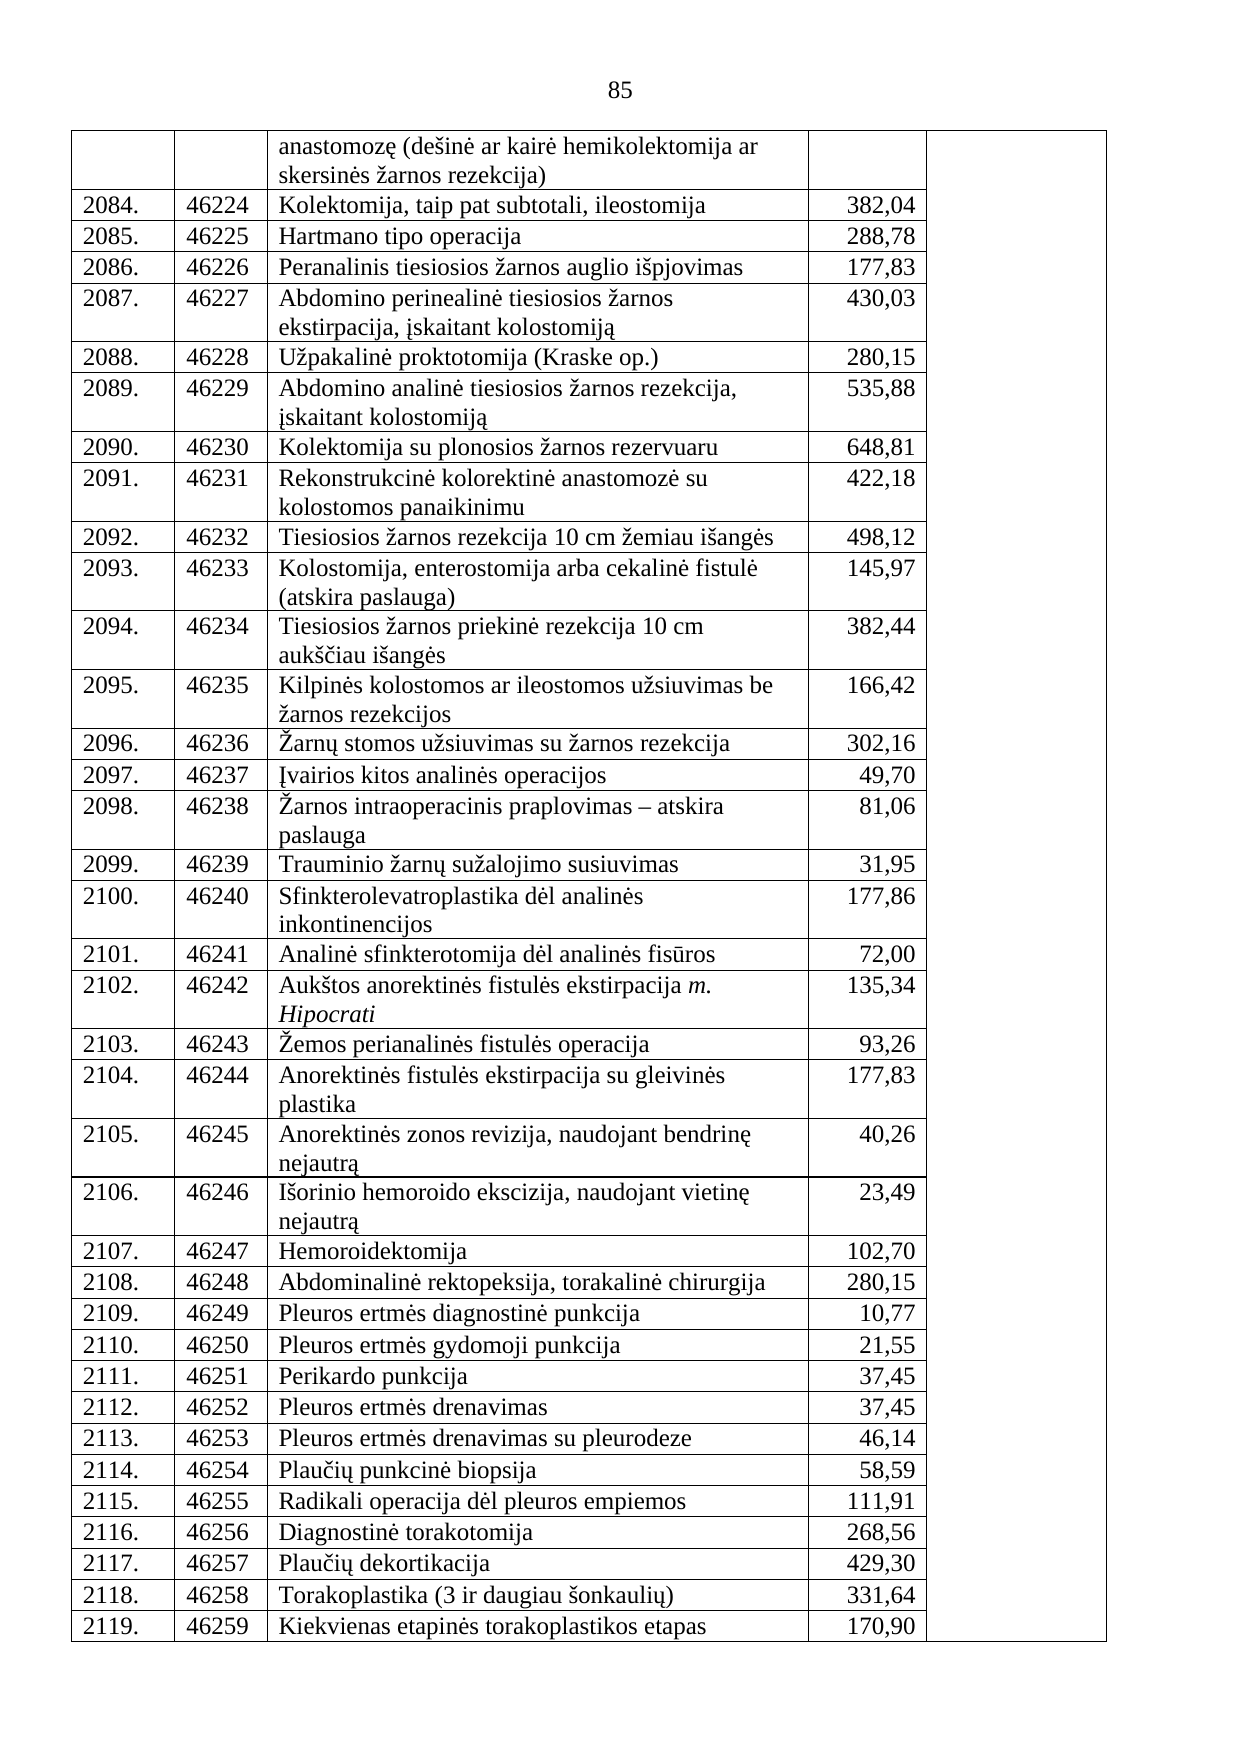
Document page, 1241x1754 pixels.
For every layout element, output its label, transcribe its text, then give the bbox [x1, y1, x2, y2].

table_cell 2116. [72, 1517, 174, 1547]
table_cell 46225 [175, 221, 267, 251]
table_cell 81,06 [809, 791, 926, 848]
table_cell 46236 [175, 729, 267, 759]
table_cell 2099. [72, 850, 174, 880]
table_cell 382,04 [809, 190, 926, 220]
table_cell 2096. [72, 729, 174, 759]
table_cell 37,45 [809, 1392, 926, 1422]
table_cell Peranalinis tiesiosios žarnos auglio išpjovimas [268, 252, 808, 282]
table_cell Kiekvienas etapinės torakoplastikos etapas [268, 1611, 808, 1641]
table_cell [1107, 251, 1120, 282]
table_cell [1107, 1059, 1120, 1118]
table_cell Kolostomija, enterostomija arba cekalinė fistulė (atskira paslauga) [268, 553, 808, 610]
table_cell 2111. [72, 1361, 174, 1391]
table_cell 72,00 [809, 939, 926, 969]
table_cell [1107, 220, 1120, 251]
table_cell Abdomino perinealinė tiesiosios žarnos ekstirpacija, įskaitant kolostomiją [268, 284, 808, 341]
table_cell 145,97 [809, 553, 926, 610]
table_cell 429,30 [809, 1549, 926, 1579]
table_cell Radikali operacija dėl pleuros empiemos [268, 1486, 808, 1516]
table_cell [1107, 1176, 1120, 1235]
table_cell Hemoroidektomija [268, 1236, 808, 1266]
table_cell 2119. [72, 1611, 174, 1641]
table_cell Žarnos intraoperacinis praplovimas – atskira paslauga [268, 791, 808, 848]
table_cell [1107, 431, 1120, 462]
table_cell 331,64 [809, 1580, 926, 1610]
table_cell 46231 [175, 463, 267, 521]
table_cell 177,83 [809, 252, 926, 282]
table_cell 2103. [72, 1029, 174, 1059]
table_cell 10,77 [809, 1299, 926, 1329]
table_cell [927, 131, 1106, 1641]
table_cell 46233 [175, 553, 267, 610]
table_cell [1107, 669, 1120, 727]
table_cell 422,18 [809, 463, 926, 521]
table_cell 46257 [175, 1549, 267, 1579]
table_cell 2107. [72, 1236, 174, 1266]
table_cell 93,26 [809, 1029, 926, 1059]
table_cell Žemos perianalinės fistulės operacija [268, 1029, 808, 1059]
table_cell 46230 [175, 432, 267, 462]
table_cell 46253 [175, 1424, 267, 1454]
table_cell [1107, 1235, 1120, 1266]
table_cell 46258 [175, 1580, 267, 1610]
table_cell 46228 [175, 342, 267, 372]
table_cell 46245 [175, 1119, 267, 1176]
table_cell 170,90 [809, 1611, 926, 1641]
table_cell [1107, 970, 1120, 1028]
table_cell 40,26 [809, 1119, 926, 1176]
table_cell 46238 [175, 791, 267, 848]
table_cell 2106. [72, 1178, 174, 1235]
table_cell 2105. [72, 1119, 174, 1176]
table_cell 46247 [175, 1236, 267, 1266]
table_cell Aukštos anorektinės fistulės ekstirpacija m. Hipocrati [268, 971, 808, 1028]
table_cell 2115. [72, 1486, 174, 1516]
table_cell [1107, 938, 1120, 969]
table_cell 111,91 [809, 1486, 926, 1516]
table_cell 2091. [72, 463, 174, 521]
table_cell 2086. [72, 252, 174, 282]
table_cell 135,34 [809, 971, 926, 1028]
table_cell [1107, 521, 1120, 552]
table_cell Anorektinės zonos revizija, naudojant bendrinę nejautrą [268, 1119, 808, 1176]
table_cell 46255 [175, 1486, 267, 1516]
table_cell Žarnų stomos užsiuvimas su žarnos rezekcija [268, 729, 808, 759]
table_cell 430,03 [809, 284, 926, 341]
table_cell [1107, 462, 1120, 521]
table_cell 46226 [175, 252, 267, 282]
table_cell 46224 [175, 190, 267, 220]
table_cell Sfinkterolevatroplastika dėl analinės inkontinencijos [268, 881, 808, 938]
table_cell 648,81 [809, 432, 926, 462]
table_cell 46243 [175, 1029, 267, 1059]
table_cell 382,44 [809, 611, 926, 669]
table_cell [1107, 1266, 1120, 1297]
table_cell 280,15 [809, 342, 926, 372]
table_cell 2088. [72, 342, 174, 372]
table_cell 2084. [72, 190, 174, 220]
table_cell [1107, 341, 1120, 372]
table_cell Pleuros ertmės gydomoji punkcija [268, 1330, 808, 1360]
table_cell 46241 [175, 939, 267, 969]
table_cell 280,15 [809, 1267, 926, 1297]
table_cell 46244 [175, 1060, 267, 1118]
table_cell 2113. [72, 1424, 174, 1454]
table_cell [1107, 728, 1120, 759]
table_cell 46250 [175, 1330, 267, 1360]
table_cell [1107, 372, 1120, 431]
table_cell Abdominalinė rektopeksija, torakalinė chirurgija [268, 1267, 808, 1297]
table_cell Analinė sfinkterotomija dėl analinės fisūros [268, 939, 808, 969]
table_cell 2093. [72, 553, 174, 610]
table_cell Įvairios kitos analinės operacijos [268, 760, 808, 790]
table_cell [1107, 1360, 1120, 1391]
table_cell [1107, 1579, 1120, 1610]
table_cell Pleuros ertmės diagnostinė punkcija [268, 1299, 808, 1329]
table_cell Anorektinės fistulės ekstirpacija su gleivinės plastika [268, 1060, 808, 1118]
table_cell [1107, 1298, 1120, 1329]
table_cell 2092. [72, 522, 174, 552]
table_cell 498,12 [809, 522, 926, 552]
table_cell Diagnostinė torakotomija [268, 1517, 808, 1547]
table_cell 2097. [72, 760, 174, 790]
table_cell [1107, 189, 1120, 220]
table_cell 37,45 [809, 1361, 926, 1391]
table_cell 2112. [72, 1392, 174, 1422]
table_cell [1107, 1610, 1120, 1641]
table_cell Tiesiosios žarnos priekinė rezekcija 10 cm aukščiau išangės [268, 611, 808, 669]
table_cell Torakoplastika (3 ir daugiau šonkaulių) [268, 1580, 808, 1610]
table_cell [1107, 849, 1120, 880]
table_cell Plaučių dekortikacija [268, 1549, 808, 1579]
table_cell [1107, 790, 1120, 848]
table_cell 46234 [175, 611, 267, 669]
table_cell 2114. [72, 1455, 174, 1485]
table_cell 102,70 [809, 1236, 926, 1266]
table_cell 46239 [175, 850, 267, 880]
table_cell 46,14 [809, 1424, 926, 1454]
table_cell 46248 [175, 1267, 267, 1297]
table_cell Plaučių punkcinė biopsija [268, 1455, 808, 1485]
table_cell 46232 [175, 522, 267, 552]
table_cell 177,86 [809, 881, 926, 938]
table_cell [1107, 1329, 1120, 1360]
table_cell [1107, 283, 1120, 341]
table_cell 2094. [72, 611, 174, 669]
table_cell anastomozę (dešinė ar kairė hemikolektomija ar skersinės žarnos rezekcija) [268, 131, 808, 189]
table_cell 46227 [175, 284, 267, 341]
table_cell 2085. [72, 221, 174, 251]
table_cell [1107, 1516, 1120, 1547]
table_cell 166,42 [809, 670, 926, 727]
table_cell [1107, 1118, 1120, 1176]
table_cell [1107, 880, 1120, 938]
table_cell 268,56 [809, 1517, 926, 1547]
table_cell 46246 [175, 1178, 267, 1235]
table_cell 302,16 [809, 729, 926, 759]
table_cell 46242 [175, 971, 267, 1028]
table_cell 2090. [72, 432, 174, 462]
table_cell 2102. [72, 971, 174, 1028]
table_cell 2110. [72, 1330, 174, 1360]
table_cell [809, 131, 926, 189]
table_cell Pleuros ertmės drenavimas [268, 1392, 808, 1422]
table_cell Kolektomija su plonosios žarnos rezervuaru [268, 432, 808, 462]
table_cell [1107, 1548, 1120, 1579]
table_cell 46237 [175, 760, 267, 790]
table_cell [1107, 1028, 1120, 1059]
table_cell [1107, 1454, 1120, 1485]
table_cell 46240 [175, 881, 267, 938]
table_cell 535,88 [809, 373, 926, 431]
table_cell 46256 [175, 1517, 267, 1547]
table_cell 46252 [175, 1392, 267, 1422]
table_cell 2100. [72, 881, 174, 938]
table_cell [1107, 759, 1120, 790]
table_cell [175, 131, 267, 189]
table_cell Pleuros ertmės drenavimas su pleurodeze [268, 1424, 808, 1454]
table_cell Užpakalinė proktotomija (Kraske op.) [268, 342, 808, 372]
table_cell 2095. [72, 670, 174, 727]
table_cell [72, 131, 174, 189]
table_cell 49,70 [809, 760, 926, 790]
table_cell 2087. [72, 284, 174, 341]
table_cell 46235 [175, 670, 267, 727]
table_cell 2089. [72, 373, 174, 431]
table_cell 58,59 [809, 1455, 926, 1485]
table_cell 46259 [175, 1611, 267, 1641]
table_cell [1107, 1391, 1120, 1422]
table_cell 288,78 [809, 221, 926, 251]
table_cell 46254 [175, 1455, 267, 1485]
table_cell 46249 [175, 1299, 267, 1329]
table_cell [1107, 552, 1120, 610]
table_cell 2108. [72, 1267, 174, 1297]
table_cell Išorinio hemoroido ekscizija, naudojant vietinę nejautrą [268, 1178, 808, 1235]
table_cell 46229 [175, 373, 267, 431]
table_cell Trauminio žarnų sužalojimo susiuvimas [268, 850, 808, 880]
table_cell 2118. [72, 1580, 174, 1610]
table_cell Perikardo punkcija [268, 1361, 808, 1391]
table_cell Rekonstrukcinė kolorektinė anastomozė su kolostomos panaikinimu [268, 463, 808, 521]
table_cell 2101. [72, 939, 174, 969]
table_cell 31,95 [809, 850, 926, 880]
table_cell Hartmano tipo operacija [268, 221, 808, 251]
table_cell 21,55 [809, 1330, 926, 1360]
table_cell Tiesiosios žarnos rezekcija 10 cm žemiau išangės [268, 522, 808, 552]
table_cell Kolektomija, taip pat subtotali, ileostomija [268, 190, 808, 220]
table_cell 2117. [72, 1549, 174, 1579]
table_cell Kilpinės kolostomos ar ileostomos užsiuvimas be žarnos rezekcijos [268, 670, 808, 727]
table_cell 2104. [72, 1060, 174, 1118]
table_cell [1107, 130, 1120, 189]
table_cell 46251 [175, 1361, 267, 1391]
table_cell 2098. [72, 791, 174, 848]
table_cell [1107, 1485, 1120, 1516]
table_cell [1107, 610, 1120, 669]
table_cell 23,49 [809, 1178, 926, 1235]
table_cell 177,83 [809, 1060, 926, 1118]
table_cell [1107, 1423, 1120, 1454]
table_cell Abdomino analinė tiesiosios žarnos rezekcija, įskaitant kolostomiją [268, 373, 808, 431]
table_cell 2109. [72, 1299, 174, 1329]
